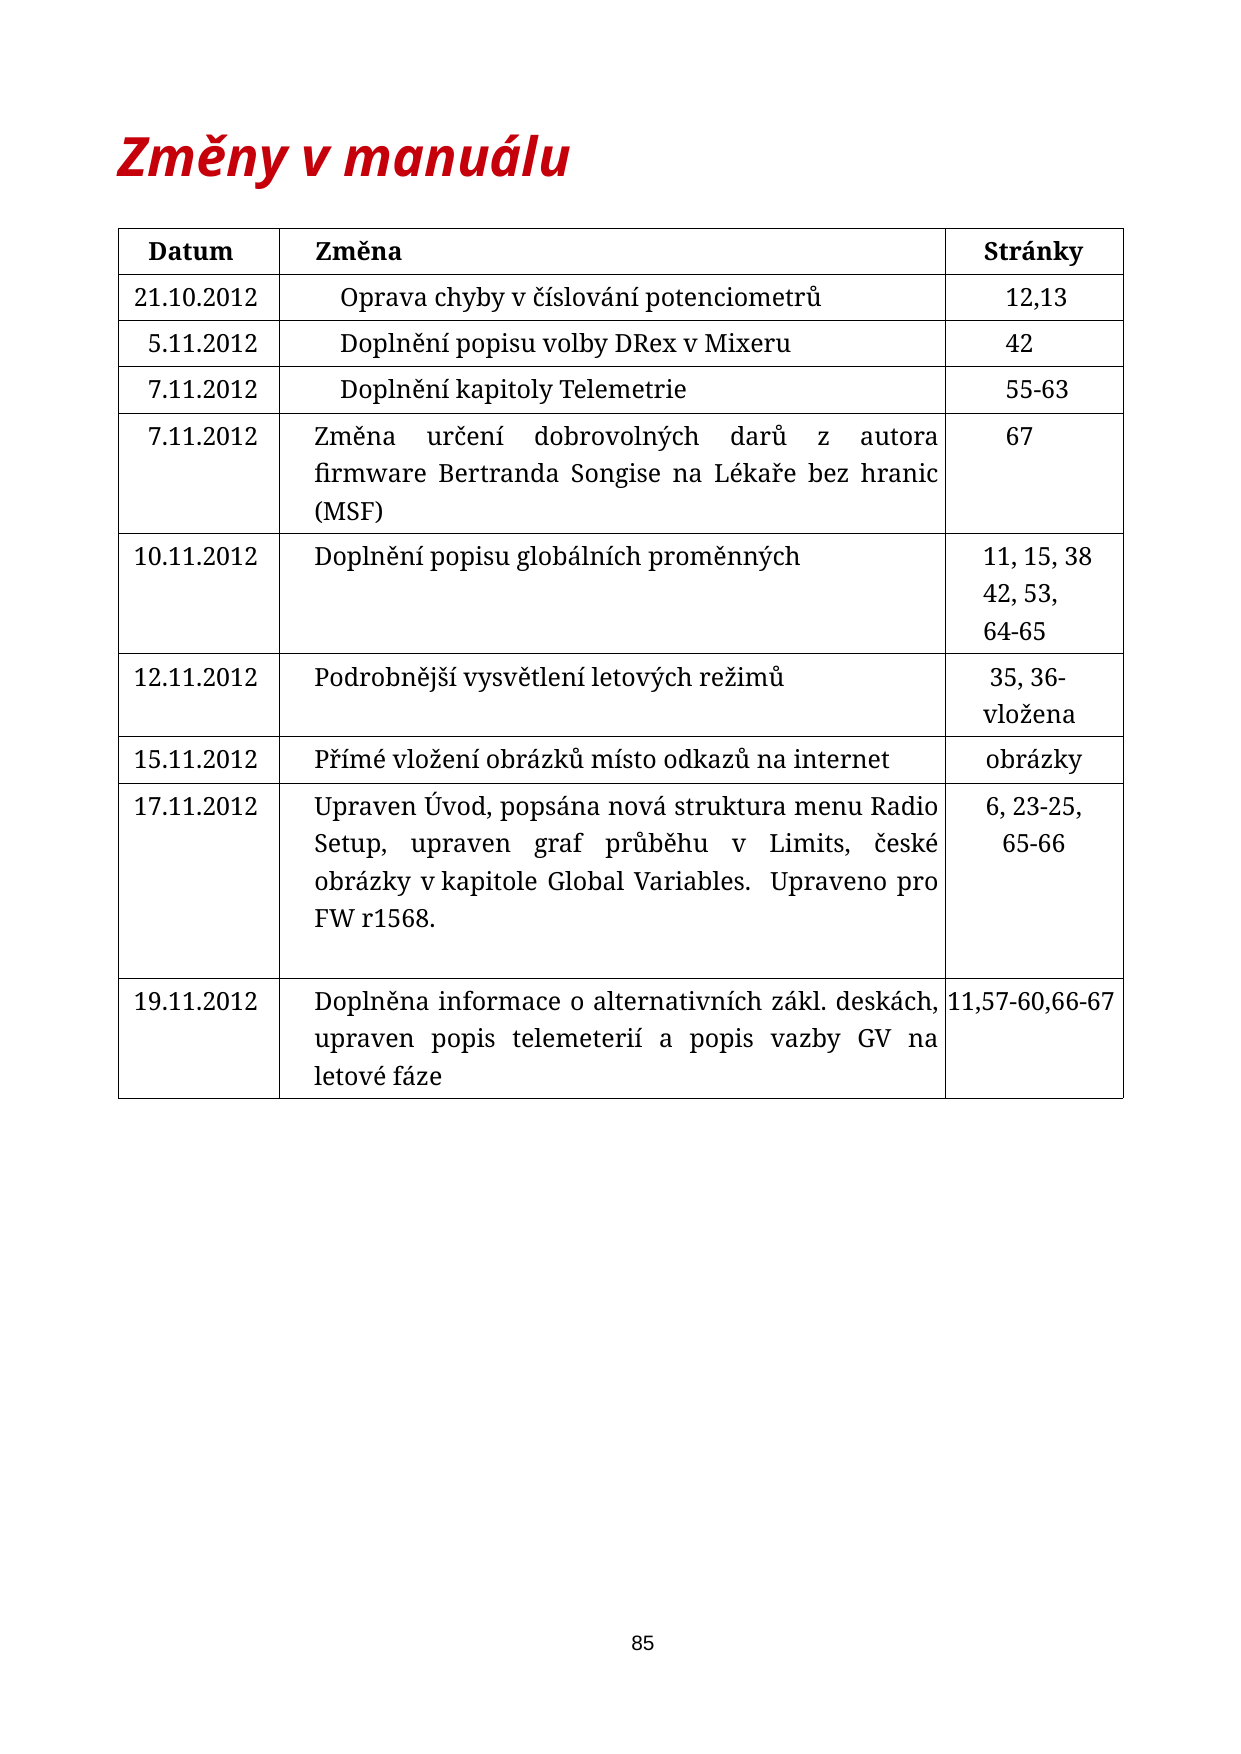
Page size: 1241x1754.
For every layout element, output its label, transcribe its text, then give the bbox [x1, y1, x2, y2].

table_cell Doplnění kapitoly Telemetrie [280, 367, 945, 412]
table_cell 6, 23-25, 65-66 [946, 784, 1123, 978]
table_header Datum [119, 229, 279, 274]
table_cell Podrobnější vysvětlení letových režimů [280, 654, 945, 736]
table_header Změna [280, 229, 945, 274]
table_cell 17.11.2012 [119, 784, 279, 978]
table_cell 7.11.2012 [119, 367, 279, 412]
table_cell 15.11.2012 [119, 737, 279, 782]
table_cell Doplnění popisu volby DRex v Mixeru [280, 321, 945, 366]
table_cell Upraven Úvod, popsána nová struktura menu Radio Setup, upraven graf průběhu v Limits, české obrázky v kapitole Global Variables. Upraveno pro FW r1568. [280, 784, 945, 978]
table_cell 11, 15, 38 42, 53, 64-65 [946, 534, 1123, 653]
table_cell 21.10.2012 [119, 275, 279, 320]
table_cell 42 [946, 321, 1123, 366]
table_cell 5.11.2012 [119, 321, 279, 366]
table_header Stránky [946, 229, 1123, 274]
table_cell 55-63 [946, 367, 1123, 412]
table_cell 7.11.2012 [119, 414, 279, 533]
table_cell Oprava chyby v číslování potenciometrů [280, 275, 945, 320]
table_cell Změna určení dobrovolných darů z autora firmware Ber­tranda Songise na Lékaře bez hranic (MSF) [280, 414, 945, 533]
table_cell Doplnění popisu globálních proměnných [280, 534, 945, 653]
table_cell 12.11.2012 [119, 654, 279, 736]
table_cell obrázky [946, 737, 1123, 782]
table_cell 12,13 [946, 275, 1123, 320]
table_cell Přímé vložení obrázků místo odkazů na internet [280, 737, 945, 782]
table_cell 19.11.2012 [119, 979, 279, 1098]
table_cell 11,57-60,66-67 [946, 979, 1123, 1098]
table_cell 10.11.2012 [119, 534, 279, 653]
table_cell 35, 36-vložena [946, 654, 1123, 736]
table_cell 67 [946, 414, 1123, 533]
table_cell Doplněna informace o alternativních zákl. deskách, upraven popis telemeterií a popis vazby GV na letové fáze [280, 979, 945, 1098]
